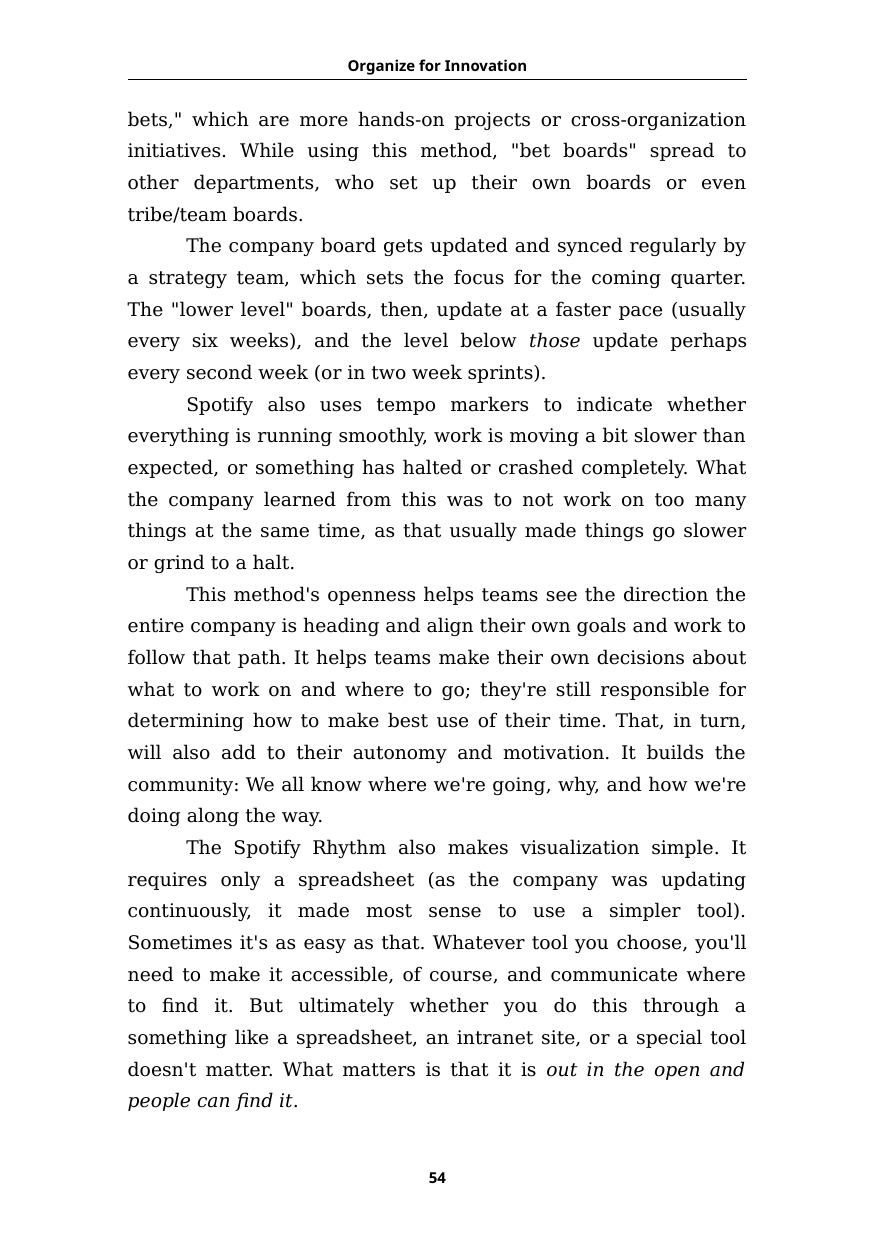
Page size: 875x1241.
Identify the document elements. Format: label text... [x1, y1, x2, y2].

text bets," which are more hands-on projects or cross-organization initiatives. While using this method, "bet boards" spread to other departments, who set up their own boards or even tribe/team boards. [127, 109, 747, 226]
text The company board gets updated and synced regularly by a strategy team, which sets the focus for the coming quarter. The "lower level" boards, then, update at a faster pace (usually every six weeks), and the level below those update perhaps every second week (or in two week sprints). [127, 235, 747, 384]
text This method's openness helps teams see the direction the entire company is heading and align their own goals and work to follow that path. It helps teams make their own decisions about what to work on and where to go; they're still responsible for determining how to make best use of their time. That, in turn, will also add to their autonomy and motivation. It builds the community: We all know where we're going, why, and how we're doing along the way. [127, 584, 747, 827]
text Spotify also uses tempo markers to indicate whether everything is running smoothly, work is moving a bit slower than expected, or something has halted or crashed completely. What the company learned from this was to not work on too many things at the same time, as that usually made things go slower or grind to a halt. [127, 394, 747, 574]
text The Spotify Rhythm also makes visualization simple. It requires only a spreadsheet (as the company was updating continuously, it made most sense to use a simpler tool). Sometimes it's as easy as that. Whatever tool you choose, you'll need to make it accessible, of course, and communicate where to find it. But ultimately whether you do this through a something like a spreadsheet, an intranet site, or a special tool doesn't matter. What matters is that it is out in the open and people can find it. [127, 837, 747, 1112]
